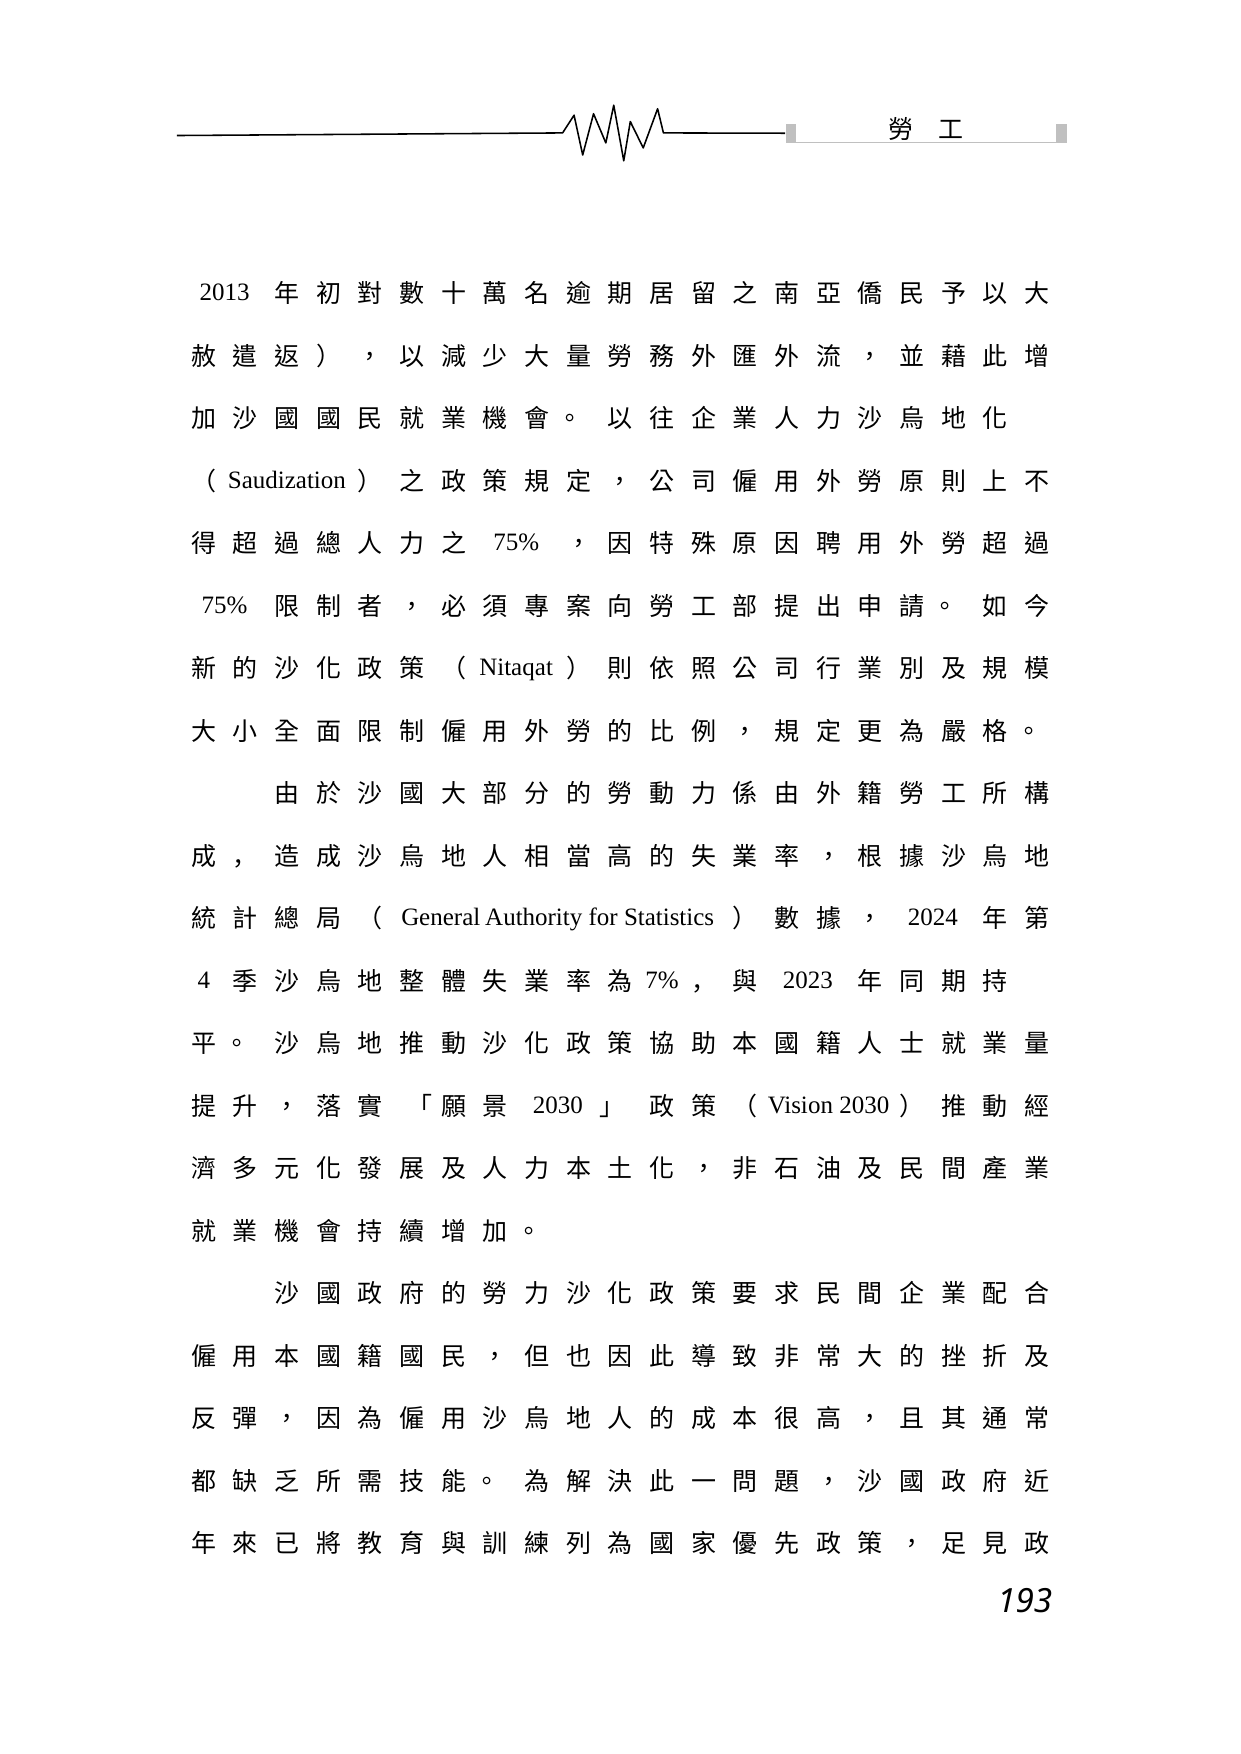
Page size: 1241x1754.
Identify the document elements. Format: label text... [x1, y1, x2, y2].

text 由於沙國大部分的勞動力係由外籍勞工所構成，造成沙烏地人相當高的失業率，根據沙烏地統計總局（General Authority for Statistics）數據，2024年第4季沙烏地整體失業率為7%，與2023年同期持平。沙烏地推動沙化政策協助本國籍人士就業量提升，落實「願景2030」政策（Vision 2030）推動經濟多元化發展及人力本土化，非石油及民間產業就業機會持續增加。 [183, 750, 1058, 1250]
text 2013年初對數十萬名逾期居留之南亞僑民予以大赦遣返），以減少大量勞務外匯外流，並藉此增加沙國國民就業機會。以往企業人力沙烏地化（Saudization）之政策規定，公司僱用外勞原則上不得超過總人力之75%，因特殊原因聘用外勞超過75%限制者，必須專案向勞工部提出申請。如今新的沙化政策（Nitaqat）則依照公司行業別及規模大小全面限制僱用外勞的比例，規定更為嚴格。 [183, 250, 1058, 750]
text 沙國政府的勞力沙化政策要求民間企業配合僱用本國籍國民，但也因此導致非常大的挫折及反彈，因為僱用沙烏地人的成本很高，且其通常都缺乏所需技能。為解決此一問題，沙國政府近年來已將教育與訓練列為國家優先政策，足見政 [183, 1250, 1058, 1563]
